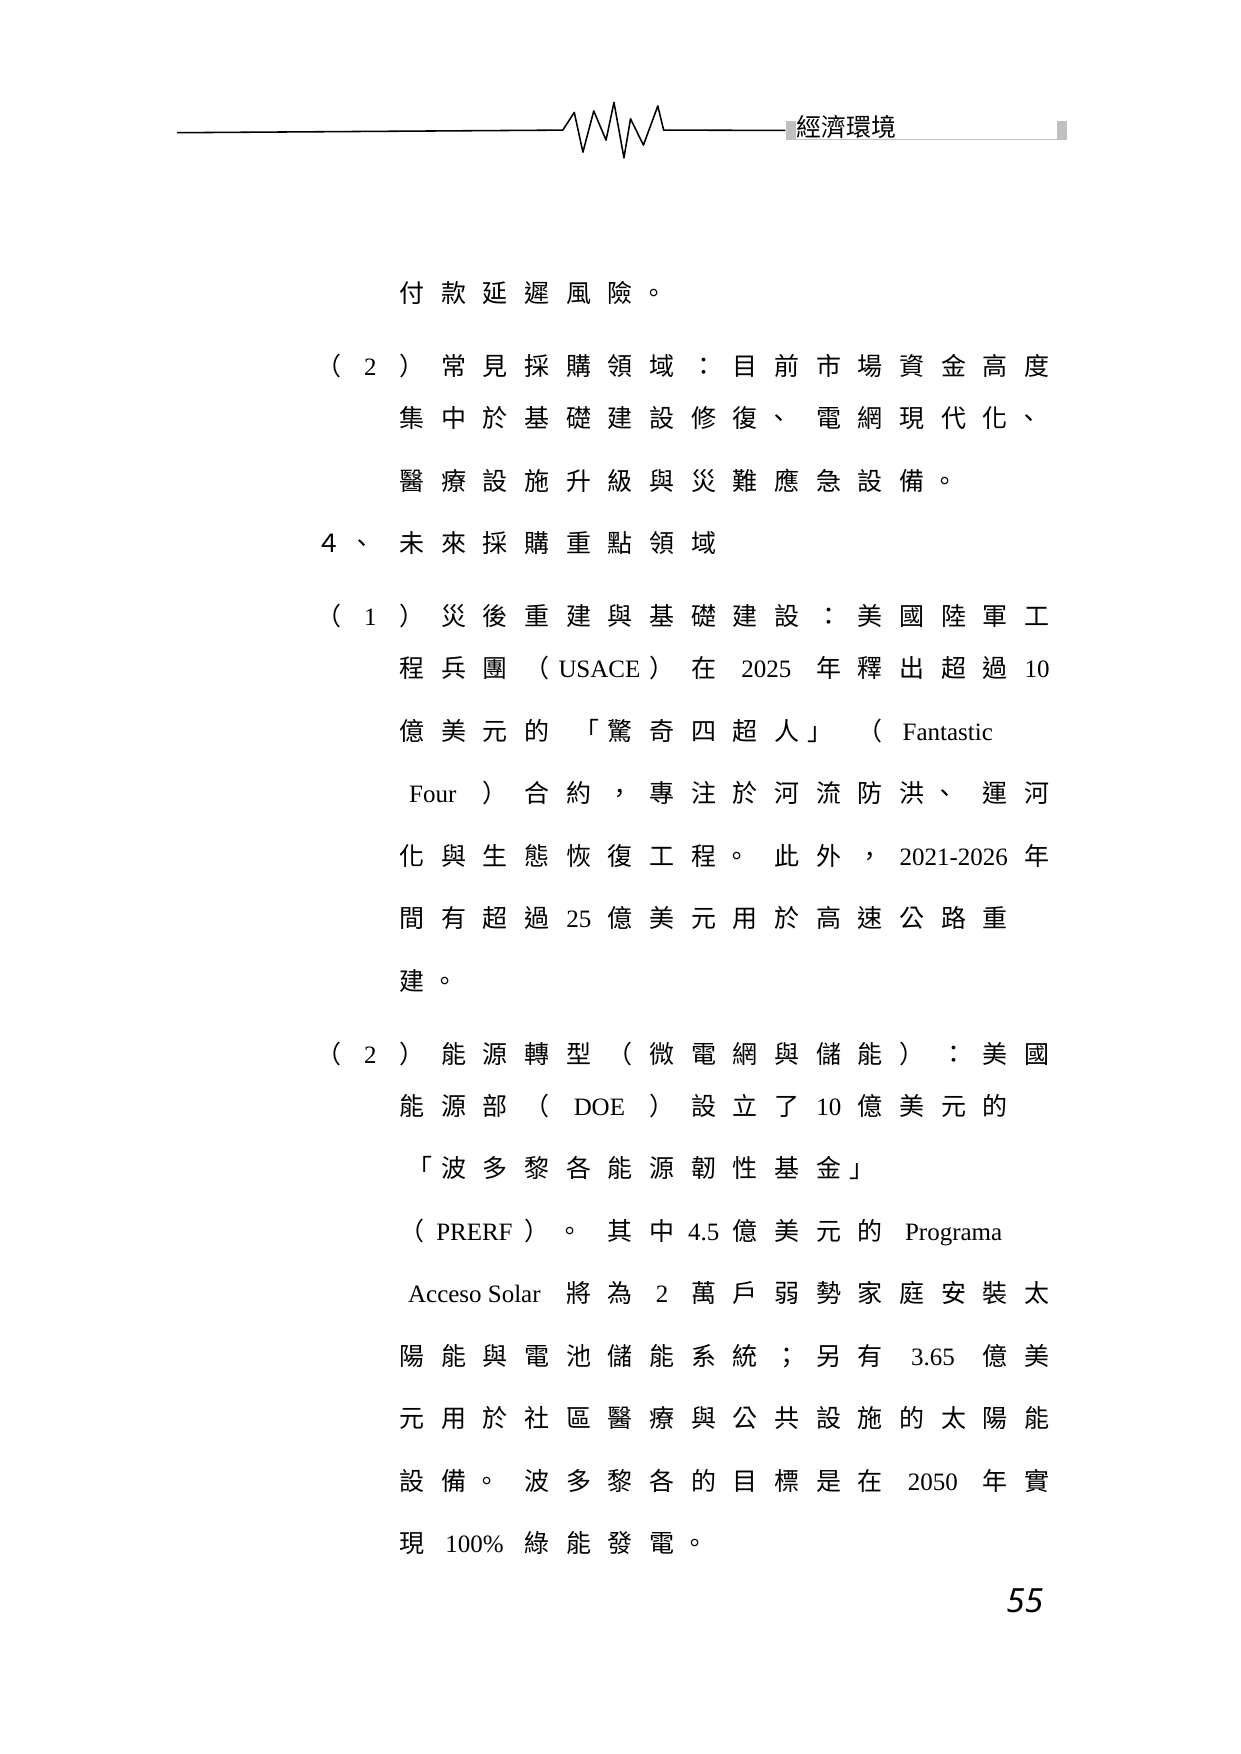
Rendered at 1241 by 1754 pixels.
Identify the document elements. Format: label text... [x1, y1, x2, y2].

text ４、未來採購重點領域 [281, 500, 1058, 563]
text 付款延遲風險。 [306, 250, 1058, 313]
text （2）能源轉型（微電網與儲能）：美國能源部（DOE）設立了10億美元的「波多黎各能源韌性基金」（PRERF）。其中4.5億美元的Programa Acceso Solar將為2萬戶弱勢家庭安裝太陽能與電池儲能系統；另有3.65億美元用於社區醫療與公共設施的太陽能設備。波多黎各的目標是在2050年實現100%綠能發電。 [306, 1000, 1058, 1563]
text （1）災後重建與基礎建設：美國陸軍工程兵團（USACE）在2025年釋出超過10億美元的「驚奇四超人」（Fantastic Four）合約，專注於河流防洪、運河化與生態恢復工程。此外，2021-2026年間有超過25億美元用於高速公路重建。 [306, 563, 1058, 1000]
text （2）常見採購領域：目前市場資金高度集中於基礎建設修復、電網現代化、醫療設施升級與災難應急設備。 [306, 313, 1058, 500]
